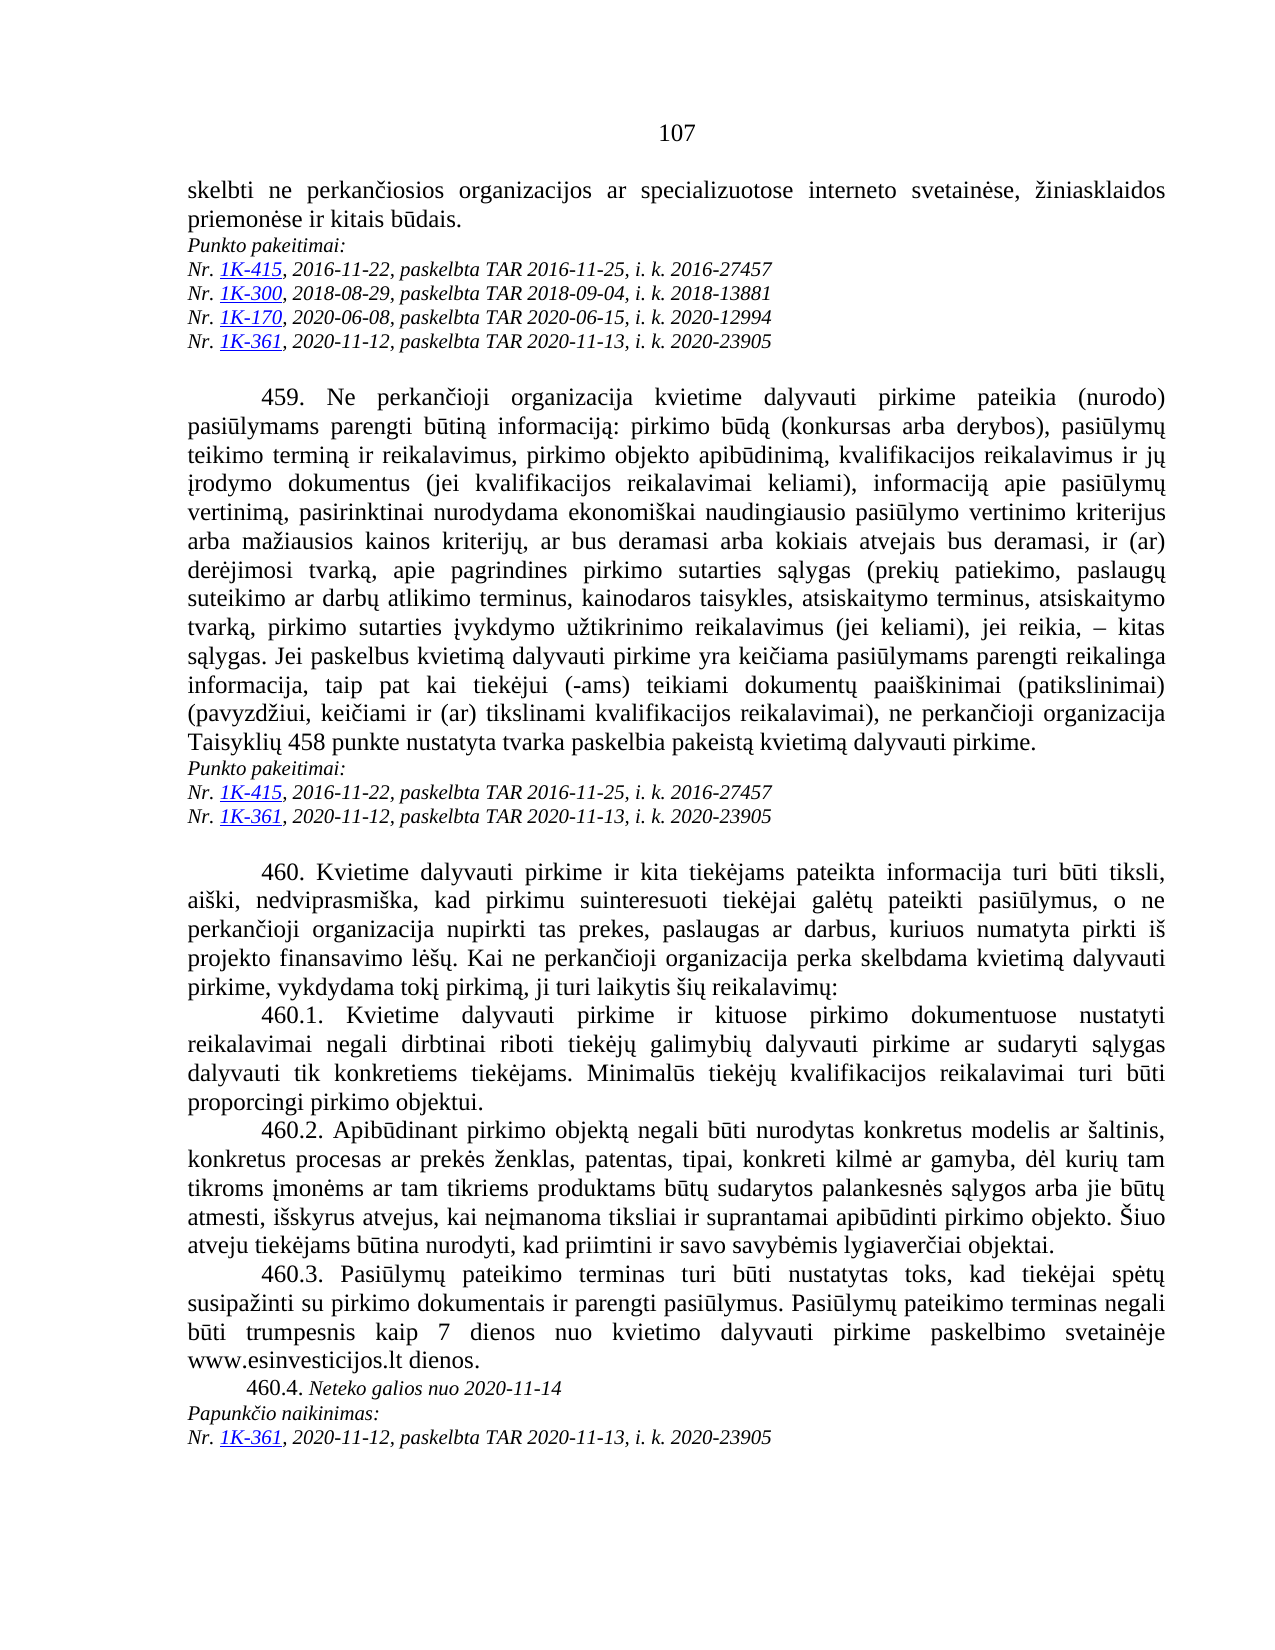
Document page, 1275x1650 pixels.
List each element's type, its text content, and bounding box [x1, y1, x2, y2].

text Nr. 1K-361, 2020-11-12, paskelbta TAR 2020-11-13, i. k. 2020-23905 [187, 329, 1167, 353]
text 460.3. Pasiūlymų pateikimo terminas turi būti nustatytas toks, kad tiekėjai spėtų susipažinti su pirkimo dokumentais ir parengti pasiūlymus. Pasiūlymų pateikimo terminas negali būti trumpesnis kaip 7 dienos nuo kvietimo dalyvauti pirkime paskelbimo svetainėje www.esinvesticijos.lt dienos. [187, 1259, 1167, 1374]
text Nr. 1K-415, 2016-11-22, paskelbta TAR 2016-11-25, i. k. 2016-27457 [187, 780, 1167, 804]
text Punkto pakeitimai: [187, 233, 1167, 257]
text Nr. 1K-415, 2016-11-22, paskelbta TAR 2016-11-25, i. k. 2016-27457 [187, 257, 1167, 281]
text 460.1. Kvietime dalyvauti pirkime ir kituose pirkimo dokumentuose nustatyti reikalavimai negali dirbtinai riboti tiekėjų galimybių dalyvauti pirkime ar sudaryti sąlygas dalyvauti tik konkretiems tiekėjams. Minimalūs tiekėjų kvalifikacijos reikalavimai turi būti proporcingi pirkimo objektui. [187, 1001, 1167, 1116]
text Papunkčio naikinimas: [187, 1401, 1167, 1425]
text 460.4. Neteko galios nuo 2020-11-14 [187, 1374, 1167, 1401]
text Nr. 1K-361, 2020-11-12, paskelbta TAR 2020-11-13, i. k. 2020-23905 [187, 1425, 1167, 1449]
text Nr. 1K-300, 2018-08-29, paskelbta TAR 2018-09-04, i. k. 2018-13881 [187, 281, 1167, 305]
text 460. Kvietime dalyvauti pirkime ir kita tiekėjams pateikta informacija turi būti tiksli, aiški, nedviprasmiška, kad pirkimu suinteresuoti tiekėjai galėtų pateikti pasiūlymus, o ne perkančioji organizacija nupirkti tas prekes, paslaugas ar darbus, kuriuos numatyta pirkti iš projekto finansavimo lėšų. Kai ne perkančioji organizacija perka skelbdama kvietimą dalyvauti pirkime, vykdydama tokį pirkimą, ji turi laikytis šių reikalavimų: [187, 857, 1167, 1001]
text Nr. 1K-361, 2020-11-12, paskelbta TAR 2020-11-13, i. k. 2020-23905 [187, 804, 1167, 828]
text Punkto pakeitimai: [187, 756, 1167, 780]
text 459. Ne perkančioji organizacija kvietime dalyvauti pirkime pateikia (nurodo) pasiūlymams parengti būtiną informaciją: pirkimo būdą (konkursas arba derybos), pasiūlymų teikimo terminą ir reikalavimus, pirkimo objekto apibūdinimą, kvalifikacijos reikalavimus ir jų įrodymo dokumentus (jei kvalifikacijos reikalavimai keliami), informaciją apie pasiūlymų vertinimą, pasirinktinai nurodydama ekonomiškai naudingiausio pasiūlymo vertinimo kriterijus arba mažiausios kainos kriterijų, ar bus deramasi arba kokiais atvejais bus deramasi, ir (ar) derėjimosi tvarką, apie pagrindines pirkimo sutarties sąlygas (prekių patiekimo, paslaugų suteikimo ar darbų atlikimo terminus, kainodaros taisykles, atsiskaitymo terminus, atsiskaitymo tvarką, pirkimo sutarties įvykdymo užtikrinimo reikalavimus (jei keliami), jei reikia, – kitas sąlygas. Jei paskelbus kvietimą dalyvauti pirkime yra keičiama pasiūlymams parengti reikalinga informacija, taip pat kai tiekėjui (-ams) teikiami dokumentų paaiškinimai (patikslinimai) (pavyzdžiui, keičiami ir (ar) tikslinami kvalifikacijos reikalavimai), ne perkančioji organizacija Taisyklių 458 punkte nustatyta tvarka paskelbia pakeistą kvietimą dalyvauti pirkime. [187, 382, 1167, 756]
text 460.2. Apibūdinant pirkimo objektą negali būti nurodytas konkretus modelis ar šaltinis, konkretus procesas ar prekės ženklas, patentas, tipai, konkreti kilmė ar gamyba, dėl kurių tam tikroms įmonėms ar tam tikriems produktams būtų sudarytos palankesnės sąlygos arba jie būtų atmesti, išskyrus atvejus, kai neįmanoma tiksliai ir suprantamai apibūdinti pirkimo objekto. Šiuo atveju tiekėjams būtina nurodyti, kad priimtini ir savo savybėmis lygiaverčiai objektai. [187, 1116, 1167, 1259]
text Nr. 1K-170, 2020-06-08, paskelbta TAR 2020-06-15, i. k. 2020-12994 [187, 305, 1167, 329]
text skelbti ne perkančiosios organizacijos ar specializuotose interneto svetainėse, žiniasklaidos priemonėse ir kitais būdais. [187, 176, 1167, 233]
